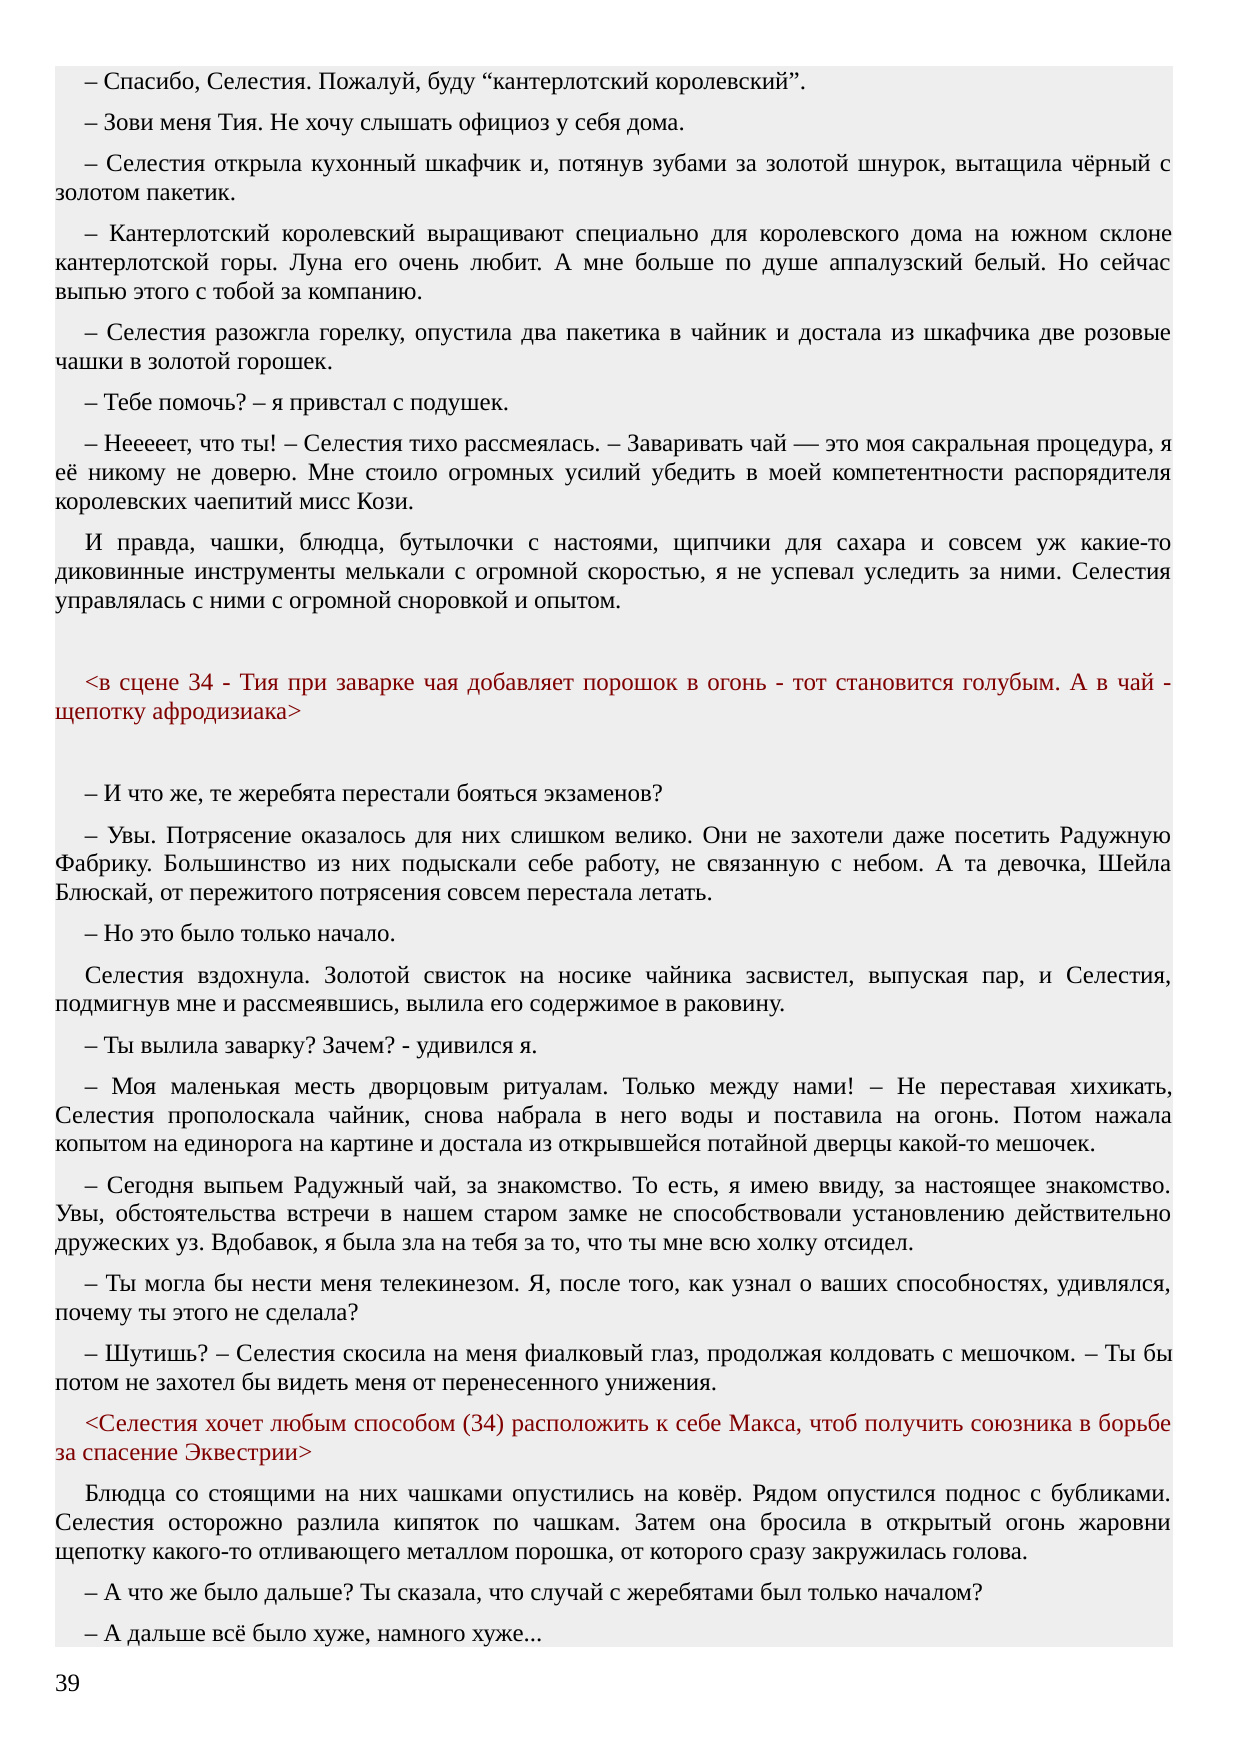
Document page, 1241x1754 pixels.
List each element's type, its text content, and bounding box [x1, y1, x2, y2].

text – Увы. Потрясение оказалось для них слишком велико. Они не захотели даже посетить Радужную Фабрику. Большинство из них подыскали себе работу, не связанную с небом. А та девочка, Шейла Блюскай, от пережитого потрясения совсем перестала летать. [55, 820, 1173, 906]
text – Спасибо, Селестия. Пожалуй, буду “кантерлотский королевский”. [55, 66, 1173, 95]
text – Кантерлотский королевский выращивают специально для королевского дома на южном склоне кантерлотской горы. Луна его очень любит. А мне больше по душе аппалузский белый. Но сейчас выпью этого с тобой за компанию. [55, 218, 1173, 305]
text – Шутишь? – Селестия скосила на меня фиалковый глаз, продолжая колдовать с мешочком. – Ты бы потом не захотел бы видеть меня от перенесенного унижения. [55, 1338, 1173, 1396]
text – Ты вылила заварку? Зачем? - удивился я. [55, 1030, 1173, 1058]
text Блюдца со стоящими на них чашками опустились на ковёр. Рядом опустился поднос с бубликами. Селестия осторожно разлила кипяток по чашкам. Затем она бросила в открытый огонь жаровни щепотку какого-то отливающего металлом порошка, от которого сразу закружилась голова. [55, 1478, 1173, 1565]
text – Нееееет, что ты! – Селестия тихо рассмеялась. – Заваривать чай — это моя сакральная процедура, я её никому не доверю. Мне стоило огромных усилий убедить в моей компетентности распорядителя королевских чаепитий мисс Кози. [55, 428, 1173, 515]
text И правда, чашки, блюдца, бутылочки с настоями, щипчики для сахара и совсем уж какие-то диковинные инструменты мелькали с огромной скоростью, я не успевал уследить за ними. Селестия управлялась с ними с огромной сноровкой и опытом. [55, 527, 1173, 613]
text – Тебе помочь? – я привстал с подушек. [55, 387, 1173, 416]
text – И что же, те жеребята перестали бояться экзаменов? [55, 778, 1173, 807]
text <в сцене 34 - Тия при заварке чая добавляет порошок в огонь - тот становится голубым. А в чай - щепотку афродизиака> [55, 667, 1173, 725]
text – Селестия открыла кухонный шкафчик и, потянув зубами за золотой шнурок, вытащила чёрный с золотом пакетик. [55, 148, 1173, 206]
text Селестия вздохнула. Золотой свисток на носике чайника засвистел, выпуская пар, и Селестия, подмигнув мне и рассмеявшись, вылила его содержимое в раковину. [55, 960, 1173, 1017]
text – А что же было дальше? Ты сказала, что случай с жеребятами был только началом? [55, 1577, 1173, 1606]
text – Моя маленькая месть дворцовым ритуалам. Только между нами! – Не переставая хихикать, Селестия прополоскала чайник, снова набрала в него воды и поставила на огонь. Потом нажала копытом на единорога на картине и достала из открывшейся потайной дверцы какой-то мешочек. [55, 1071, 1173, 1157]
text – А дальше всё было хуже, намного хуже... [55, 1618, 1173, 1647]
text <Селестия хочет любым способом (34) расположить к себе Макса, чтоб получить союзника в борьбе за спасение Эквестрии> [55, 1408, 1173, 1466]
text – Ты могла бы нести меня телекинезом. Я, после того, как узнал о ваших способностях, удивлялся, почему ты этого не сделала? [55, 1268, 1173, 1326]
text – Сегодня выпьем Радужный чай, за знакомство. То есть, я имею ввиду, за настоящее знакомство. Увы, обстоятельства встречи в нашем старом замке не способствовали установлению действительно дружеских уз. Вдобавок, я была зла на тебя за то, что ты мне всю холку отсидел. [55, 1170, 1173, 1256]
text – Но это было только начало. [55, 918, 1173, 947]
text – Зови меня Тия. Не хочу слышать официоз у себя дома. [55, 107, 1173, 136]
text – Селестия разожгла горелку, опустила два пакетика в чайник и достала из шкафчика две розовые чашки в золотой горошек. [55, 317, 1173, 375]
